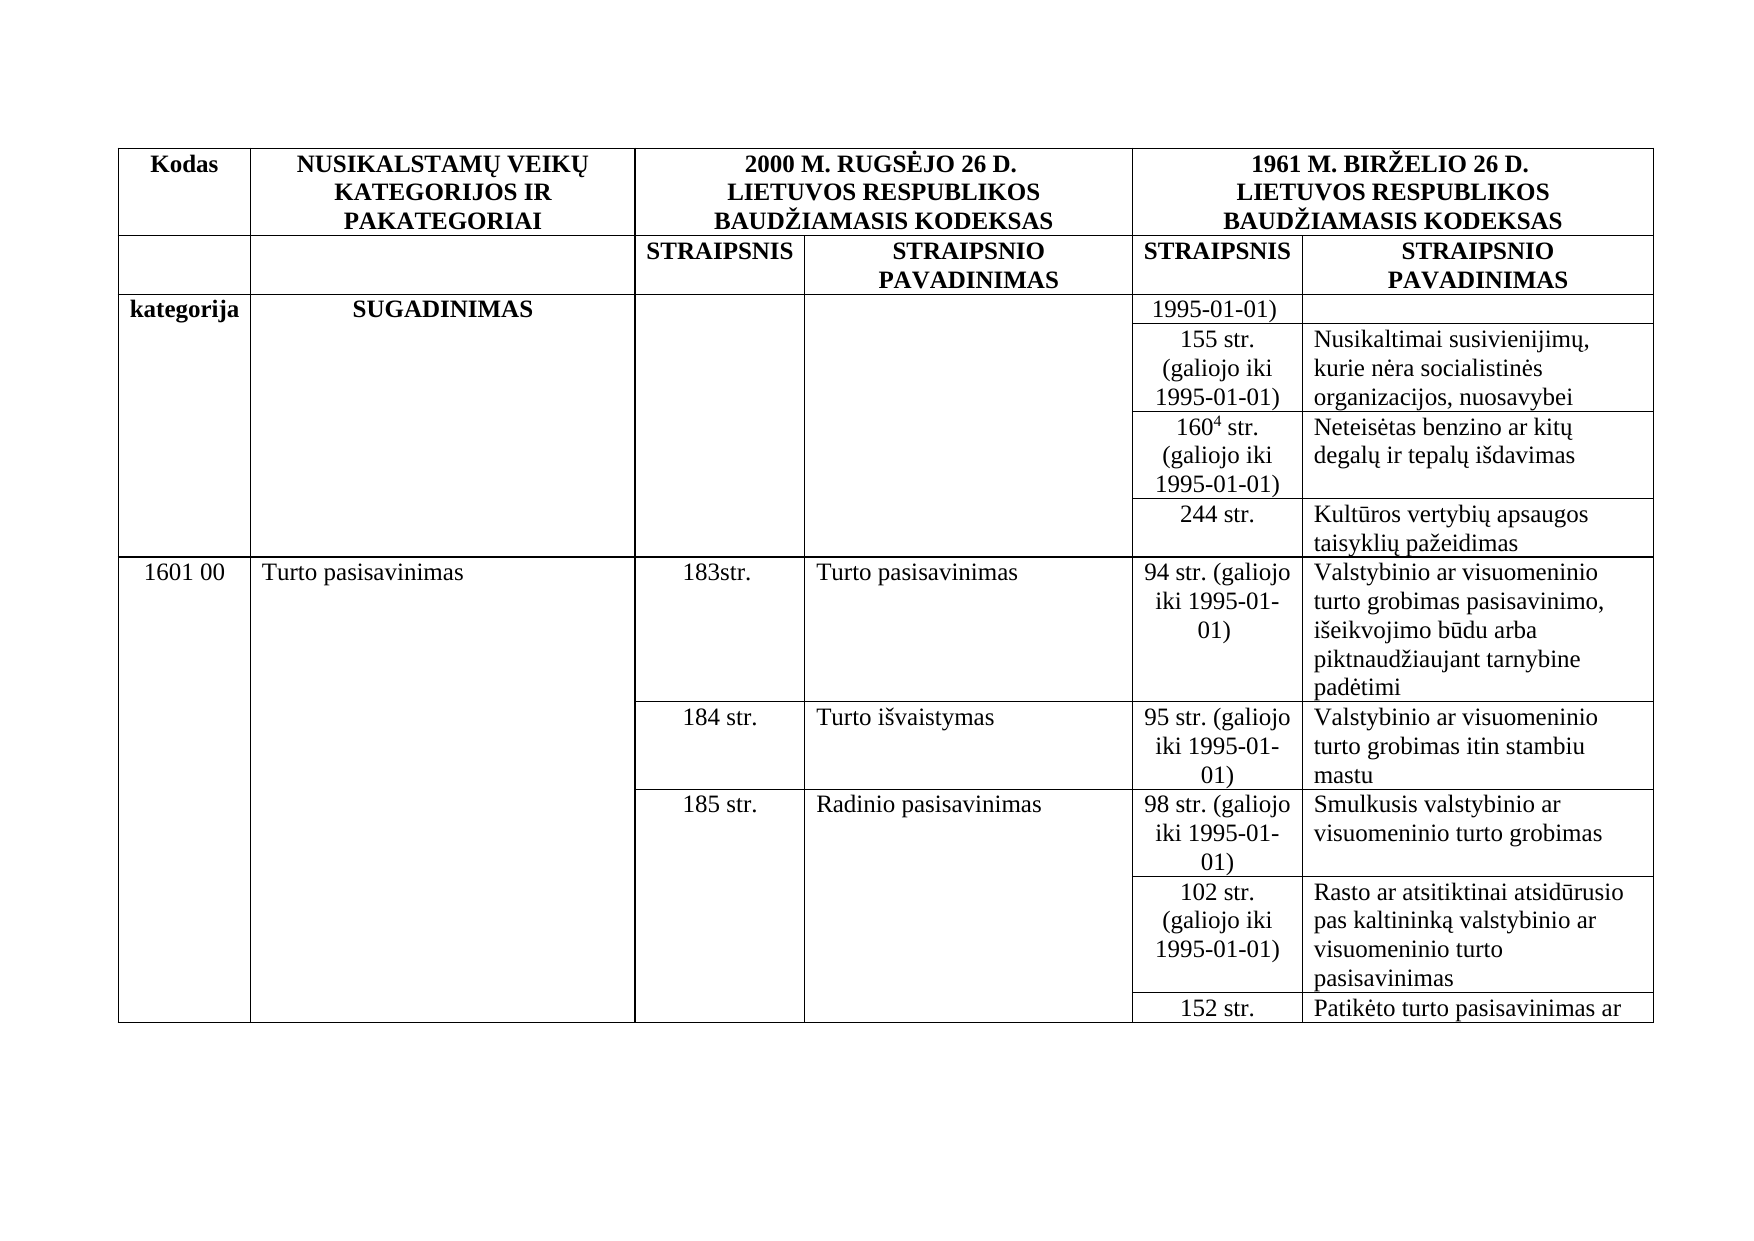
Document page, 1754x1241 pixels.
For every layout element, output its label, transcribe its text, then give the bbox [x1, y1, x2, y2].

table_cell 244 str. [1133, 499, 1302, 556]
table_header 2000 M. RUGSĖJO 26 D. LIETUVOS RESPUBLIKOS BAUDŽIAMASIS KODEKSAS [636, 149, 1132, 235]
table_cell 1995-01-01) [1133, 295, 1302, 323]
table_cell 152 str. [1133, 993, 1302, 1022]
table_cell Radinio pasisavinimas [805, 790, 1132, 1022]
table_cell Smulkusis valstybinio ar visuomeninio turto grobimas [1303, 790, 1653, 876]
table_cell Kultūros vertybių apsaugos taisyklių pažeidimas [1303, 499, 1653, 556]
table_cell [636, 295, 804, 556]
table_cell 95 str. (galiojo iki 1995-01-01) [1133, 702, 1302, 788]
table_cell 94 str. (galiojo iki 1995-01-01) [1133, 558, 1302, 701]
table_cell Rasto ar atsitiktinai atsidūrusio pas kaltininką valstybinio ar visuomeninio turto pasisavinimas [1303, 877, 1653, 992]
table_cell 1604 str. (galiojo iki 1995-01-01) [1133, 412, 1302, 498]
table_cell Turto pasisavinimas [251, 558, 634, 1022]
table_cell STRAIPSNIO PAVADINIMAS [805, 236, 1132, 293]
table_cell SUGADINIMAS [251, 295, 634, 556]
table_header Kodas [119, 149, 250, 235]
table_cell Valstybinio ar visuomeninio turto grobimas itin stambiu mastu [1303, 702, 1653, 788]
table_header NUSIKALSTAMŲ VEIKŲ KATEGORIJOS IR PAKATEGORIAI [251, 149, 634, 235]
table_cell 98 str. (galiojo iki 1995-01-01) [1133, 790, 1302, 876]
table_cell [805, 295, 1132, 556]
table_cell 184 str. [636, 702, 804, 788]
table_cell Turto išvaistymas [805, 702, 1132, 788]
table_cell STRAIPSNIS [1133, 236, 1302, 293]
table_cell [119, 236, 250, 293]
table_cell STRAIPSNIO PAVADINIMAS [1303, 236, 1653, 293]
table_cell 102 str. (galiojo iki 1995-01-01) [1133, 877, 1302, 992]
table_cell 1601 00 [119, 558, 250, 1022]
table_cell 155 str. (galiojo iki 1995-01-01) [1133, 324, 1302, 411]
table_header 1961 M. BIRŽELIO 26 D. LIETUVOS RESPUBLIKOS BAUDŽIAMASIS KODEKSAS [1133, 149, 1653, 235]
table_cell Valstybinio ar visuomeninio turto grobimas pasisavinimo, išeikvojimo būdu arba piktnaudžiaujant tarnybine padėtimi [1303, 558, 1653, 701]
table_cell 183str. [636, 558, 804, 701]
table_cell kategorija [119, 295, 250, 556]
table_cell [1303, 295, 1653, 323]
table_cell [251, 236, 634, 293]
table_cell 185 str. [636, 790, 804, 1022]
table_cell Patikėto turto pasisavinimas ar [1303, 993, 1653, 1022]
table_cell Turto pasisavinimas [805, 558, 1132, 701]
table_cell STRAIPSNIS [636, 236, 804, 293]
table_cell Neteisėtas benzino ar kitų degalų ir tepalų išdavimas [1303, 412, 1653, 498]
table_cell Nusikaltimai susivienijimų, kurie nėra socialistinės organizacijos, nuosavybei [1303, 324, 1653, 411]
